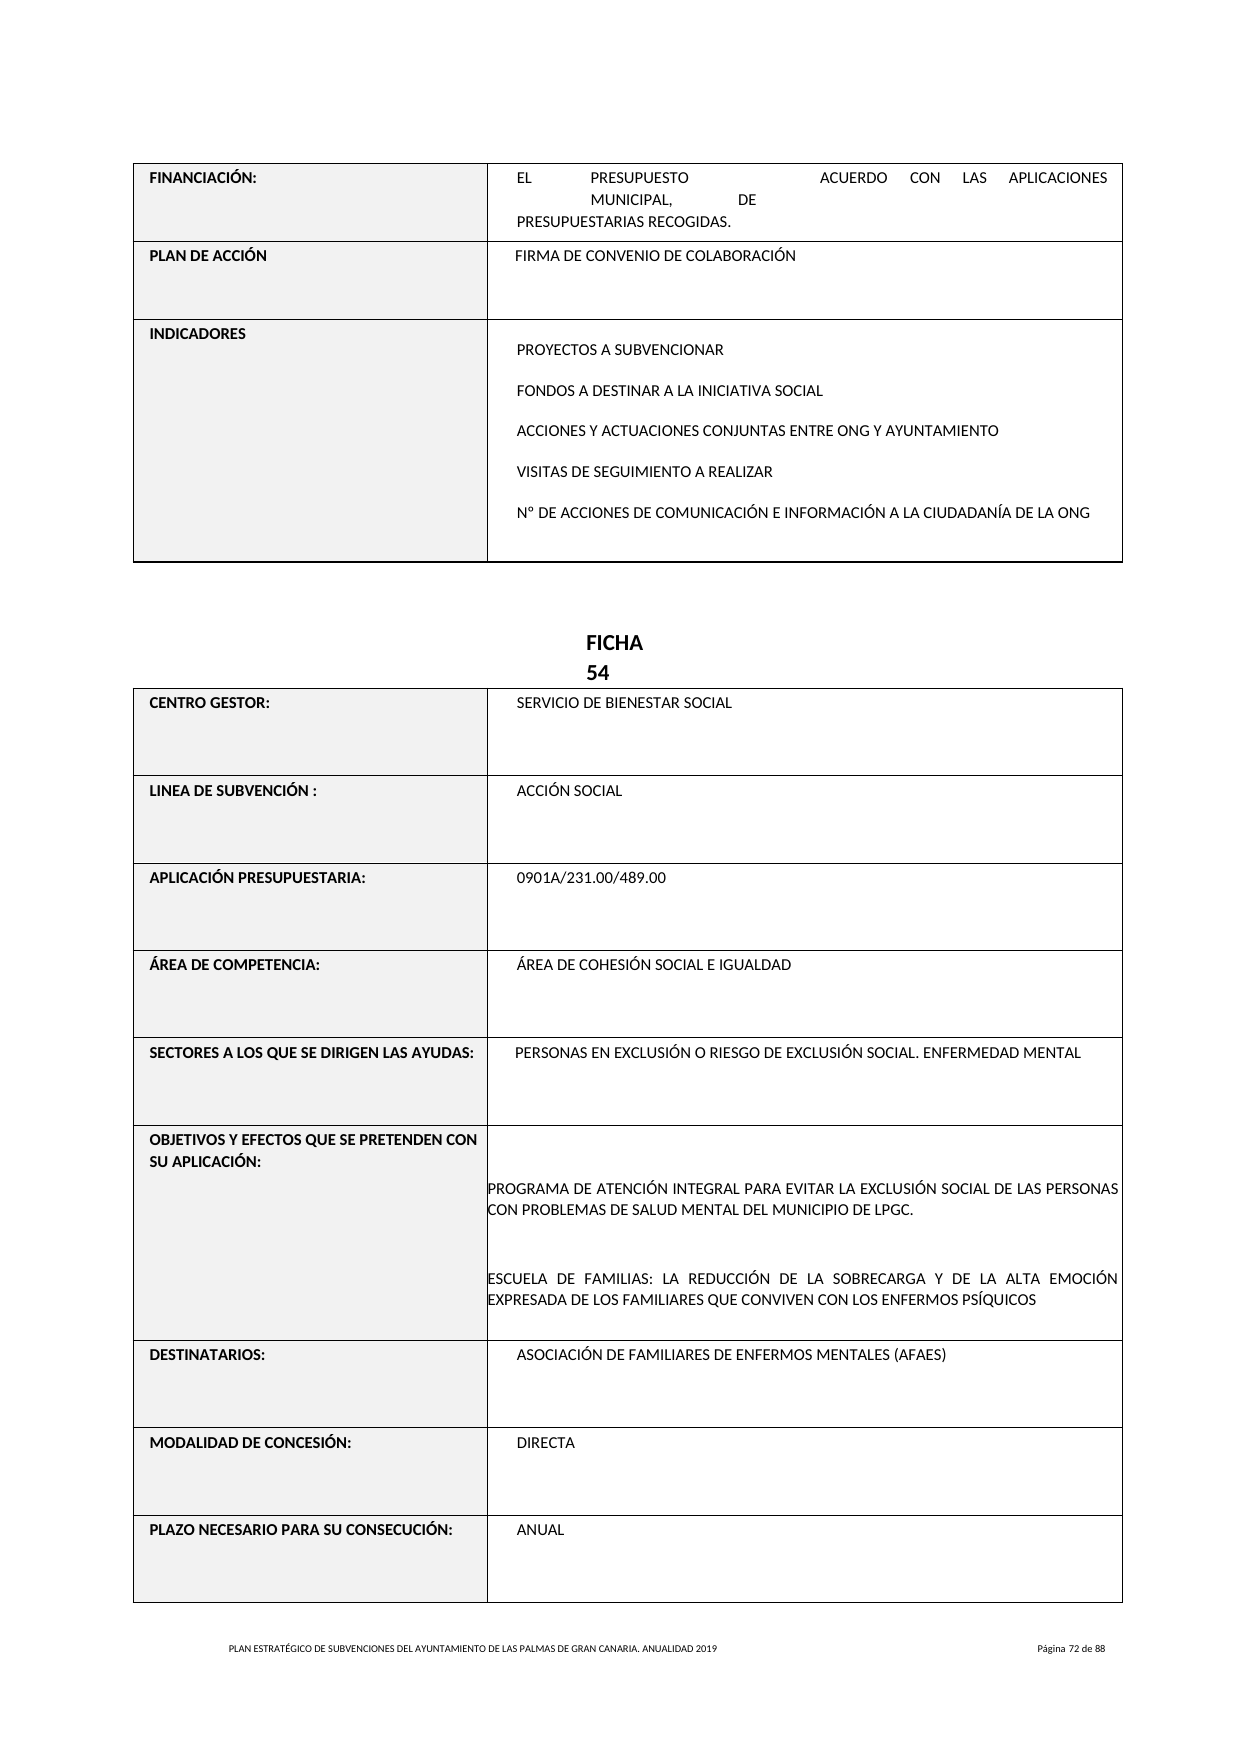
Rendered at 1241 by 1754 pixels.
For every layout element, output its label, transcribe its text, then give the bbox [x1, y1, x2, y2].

text FICHA 54 [586, 628, 671, 686]
table_cell SECTORES A LOS QUE SE DIRIGEN LAS AYUDAS: [134, 1038, 487, 1125]
table_cell ACUERDO [820, 164, 910, 241]
table_cell ASOCIACIÓN DE FAMILIARES DE ENFERMOS MENTALES (AFAES) [488, 1341, 1009, 1427]
table_cell DESTINATARIOS: [134, 1341, 487, 1427]
table_cell PLAZO NECESARIO PARA SU CONSECUCIÓN: [134, 1516, 487, 1602]
table_cell ACCIÓN SOCIAL [488, 776, 1122, 862]
table_cell [820, 1516, 910, 1602]
table_cell LINEA DE SUBVENCIÓN : [134, 776, 487, 862]
table_cell [963, 1516, 1009, 1602]
table_cell [963, 242, 1009, 319]
table_cell PROYECTOS A SUBVENCIONAR FONDOS A DESTINAR A LA INICIATIVA SOCIAL ACCIONES Y ACTUACIONES CONJUNTAS ENTRE ONG Y AYUNTAMIENTO VISITAS DE SEGUIMIENTO A REALIZAR Nº DE ACCIONES DE COMUNICACIÓN E INFORMACIÓN A LA CIUDADANÍA DE LA ONG [488, 320, 1122, 561]
table_cell [910, 1516, 962, 1602]
table_cell [820, 242, 910, 319]
table_cell APLICACIÓN PRESUPUESTARIA: [134, 864, 487, 950]
table_cell [963, 1428, 1009, 1515]
table_cell PLAN DE ACCIÓN [134, 242, 487, 319]
table_cell FIRMA DE CONVENIO DE COLABORACIÓN [488, 242, 820, 319]
table_cell 0901A/231.00/489.00 [488, 864, 1122, 950]
table_cell ÁREA DE COHESIÓN SOCIAL E IGUALDAD [488, 951, 1122, 1037]
table_cell ANUAL [488, 1516, 820, 1602]
table_cell [820, 1428, 910, 1515]
table_header CENTRO GESTOR: [134, 689, 487, 775]
table_cell ÁREA DE COMPETENCIA: [134, 951, 487, 1037]
table_cell [910, 1428, 962, 1515]
table_cell INDICADORES [134, 320, 487, 561]
table_cell LAS [963, 164, 1009, 241]
table_cell FINANCIACIÓN: [134, 164, 487, 241]
table_cell CON [910, 164, 962, 241]
table_cell DIRECTA [488, 1428, 820, 1515]
table_cell EL PRESUPUESTO MUNICIPAL, DE PRESUPUESTARIAS RECOGIDAS. [488, 164, 820, 241]
table_cell APLICACIONES [1009, 164, 1122, 241]
table_cell [1009, 1428, 1122, 1515]
table_header SERVICIO DE BIENESTAR SOCIAL [488, 689, 1122, 775]
table_cell [1009, 242, 1122, 319]
table_cell [1009, 1516, 1122, 1602]
table_cell PROGRAMA DE ATENCIÓN INTEGRAL PARA EVITAR LA EXCLUSIÓN SOCIAL DE LAS PERSONAS CON PROBLEMAS DE SALUD MENTAL DEL MUNICIPIO DE LPGC. ESCUELA DE FAMILIAS: LA REDUCCIÓN DE LA SOBRECARGA Y DE LA ALTA EMOCIÓN EXPRESADA DE LOS FAMILIARES QUE CONVIVEN CON LOS ENFERMOS PSÍQUICOS [488, 1126, 1122, 1340]
table_cell [910, 242, 962, 319]
table_cell [1009, 1341, 1122, 1427]
table_cell PERSONAS EN EXCLUSIÓN O RIESGO DE EXCLUSIÓN SOCIAL. ENFERMEDAD MENTAL [488, 1038, 1122, 1125]
table_cell OBJETIVOS Y EFECTOS QUE SE PRETENDEN CON SU APLICACIÓN: [134, 1126, 487, 1340]
table_cell MODALIDAD DE CONCESIÓN: [134, 1428, 487, 1515]
